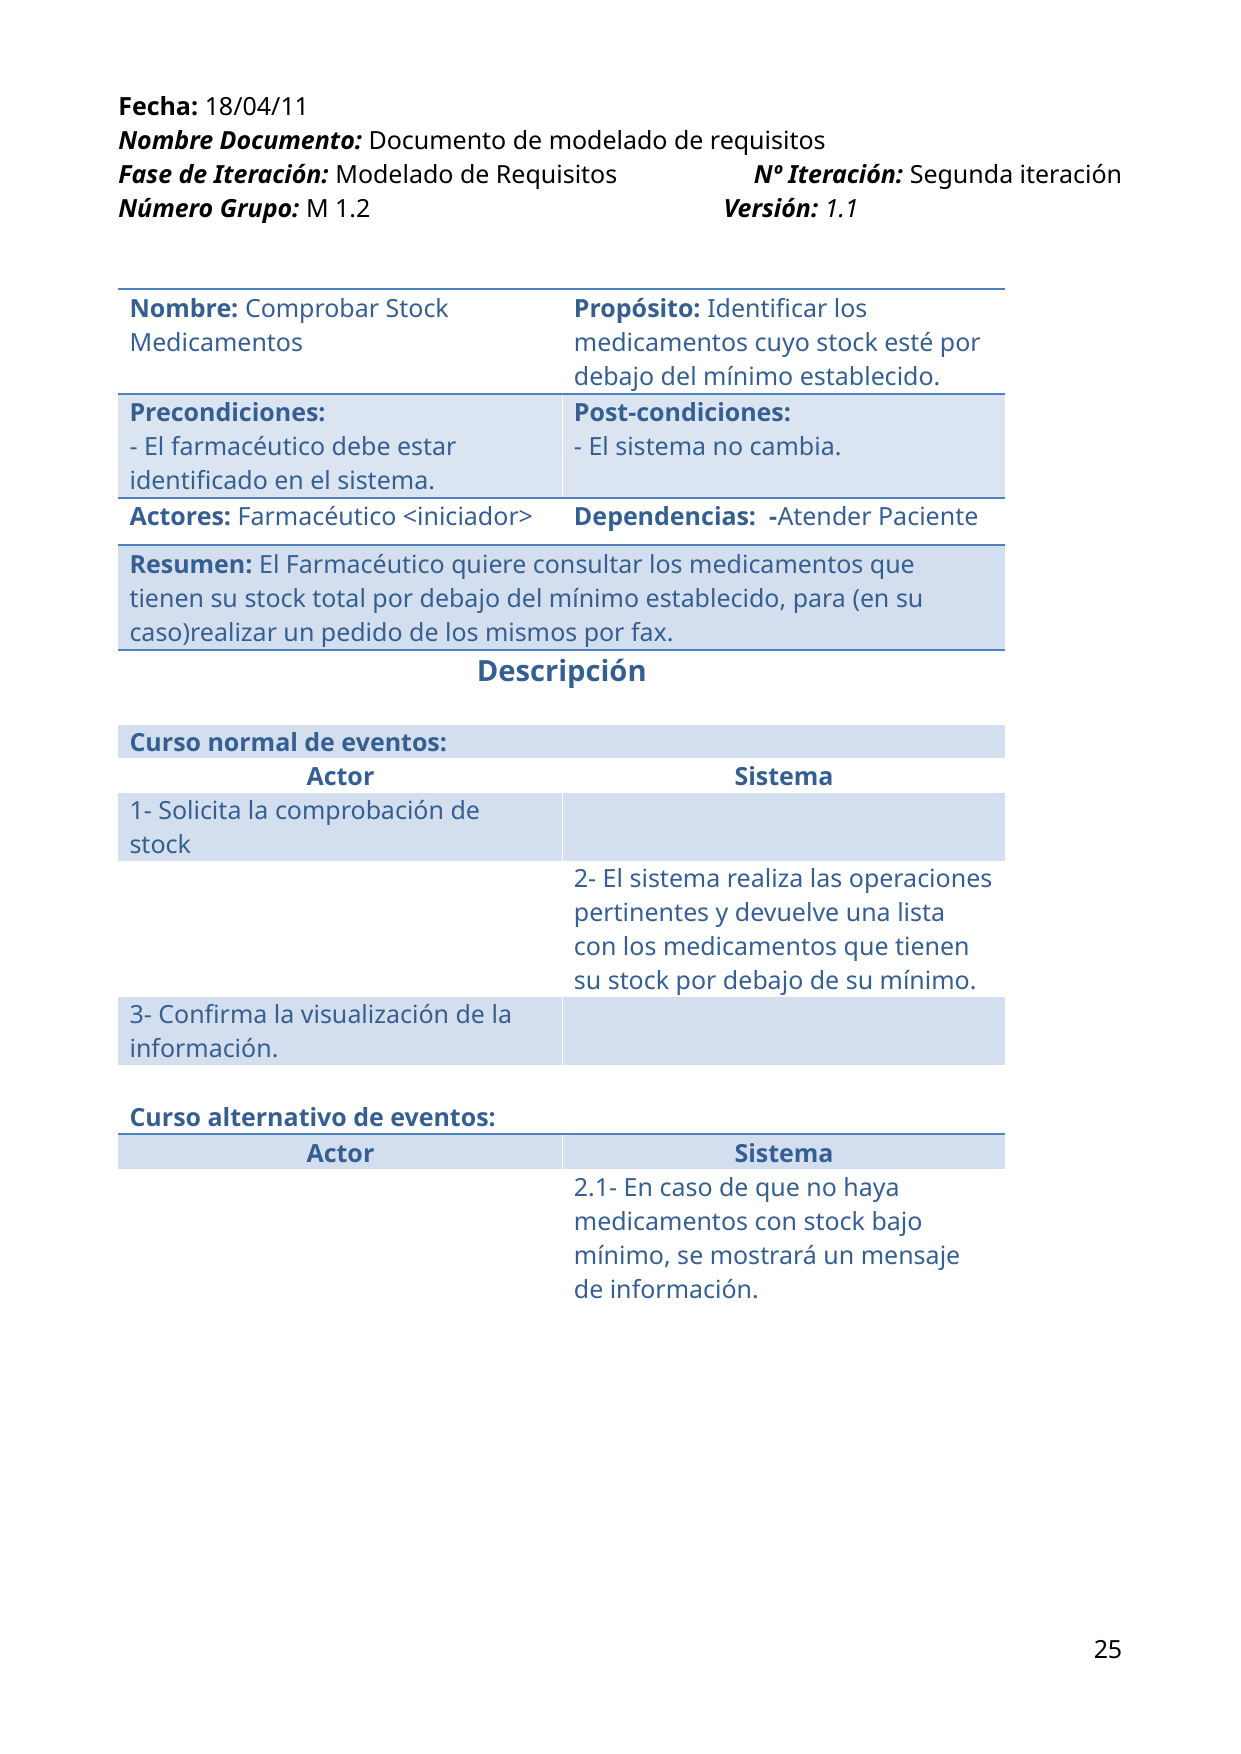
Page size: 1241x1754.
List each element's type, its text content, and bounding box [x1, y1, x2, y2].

table_cell [118, 1169, 562, 1306]
table_header Nombre: Comprobar Stock Medicamentos [118, 290, 562, 393]
table_cell [118, 861, 562, 997]
table_cell Actores: Farmacéutico <iniciador> [118, 499, 562, 544]
table_cell Sistema [563, 759, 1005, 793]
table_cell 2.1- En caso de que no haya medicamentos con stock bajo mínimo, se mostrará un mensaje de información. [563, 1169, 1005, 1306]
table_cell Dependencias: -Atender Paciente [563, 499, 1005, 544]
table_cell Post-condiciones: - El sistema no cambia. [563, 395, 1005, 497]
table_cell Precondiciones: - El farmacéutico debe estar identificado en el sistema. [118, 395, 562, 497]
table_cell 3- Confirma la visualización de la información. [118, 997, 562, 1065]
table_cell [563, 997, 1005, 1065]
table_cell [563, 793, 1005, 861]
table_cell Actor [118, 759, 562, 793]
table_cell Curso alternativo de eventos: [118, 1065, 1005, 1133]
table_cell Sistema [563, 1135, 1005, 1169]
table_cell 2- El sistema realiza las operaciones pertinentes y devuelve una lista con los medicamentos que tienen su stock por debajo de su mínimo. [563, 861, 1005, 997]
table_header Propósito: Identificar los medicamentos cuyo stock esté por debajo del mínimo establecido. [563, 290, 1005, 393]
table_cell 1- Solicita la comprobación de stock [118, 793, 562, 861]
table_header Curso normal de eventos: [118, 725, 1005, 758]
table_cell Actor [118, 1135, 562, 1169]
table_cell Descripción [118, 651, 1005, 690]
table_cell Resumen: El Farmacéutico quiere consultar los medicamentos que tienen su stock total por debajo del mínimo establecido, para (en su caso)realizar un pedido de los mismos por fax. [118, 546, 1005, 649]
